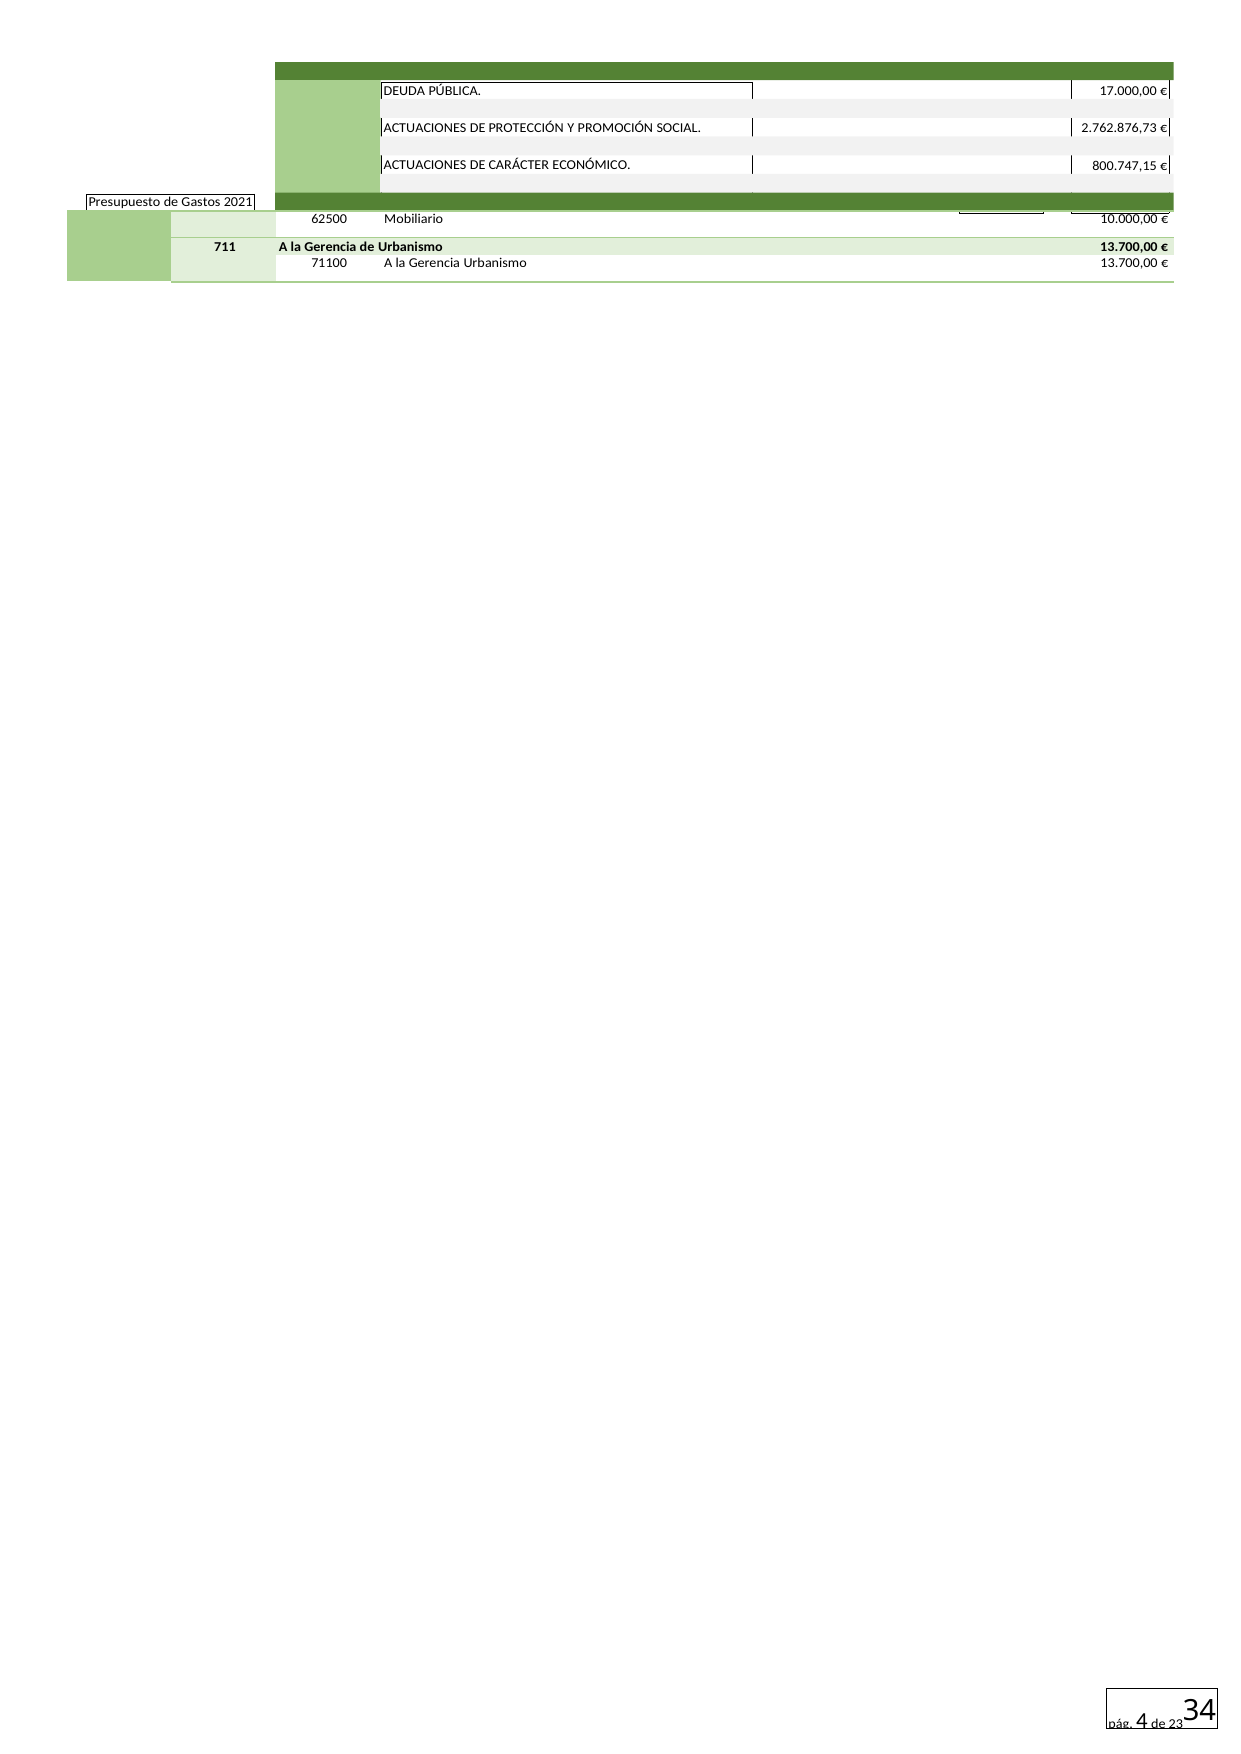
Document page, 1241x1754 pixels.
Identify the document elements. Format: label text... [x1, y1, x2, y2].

table_cell A la Gerencia de Urbanismo [276, 238, 867, 255]
table_cell [171, 255, 276, 281]
table_cell 711 [171, 238, 276, 255]
table_cell 13.700,00 € [867, 238, 1174, 255]
table_cell 13.700,00 € [867, 255, 1174, 281]
table_cell 62500 Mobiliario [276, 212, 867, 237]
table_cell 71100 A la Gerencia Urbanismo [276, 255, 867, 281]
table_cell 10.000,00 € [867, 212, 1174, 237]
table_cell [171, 212, 276, 237]
